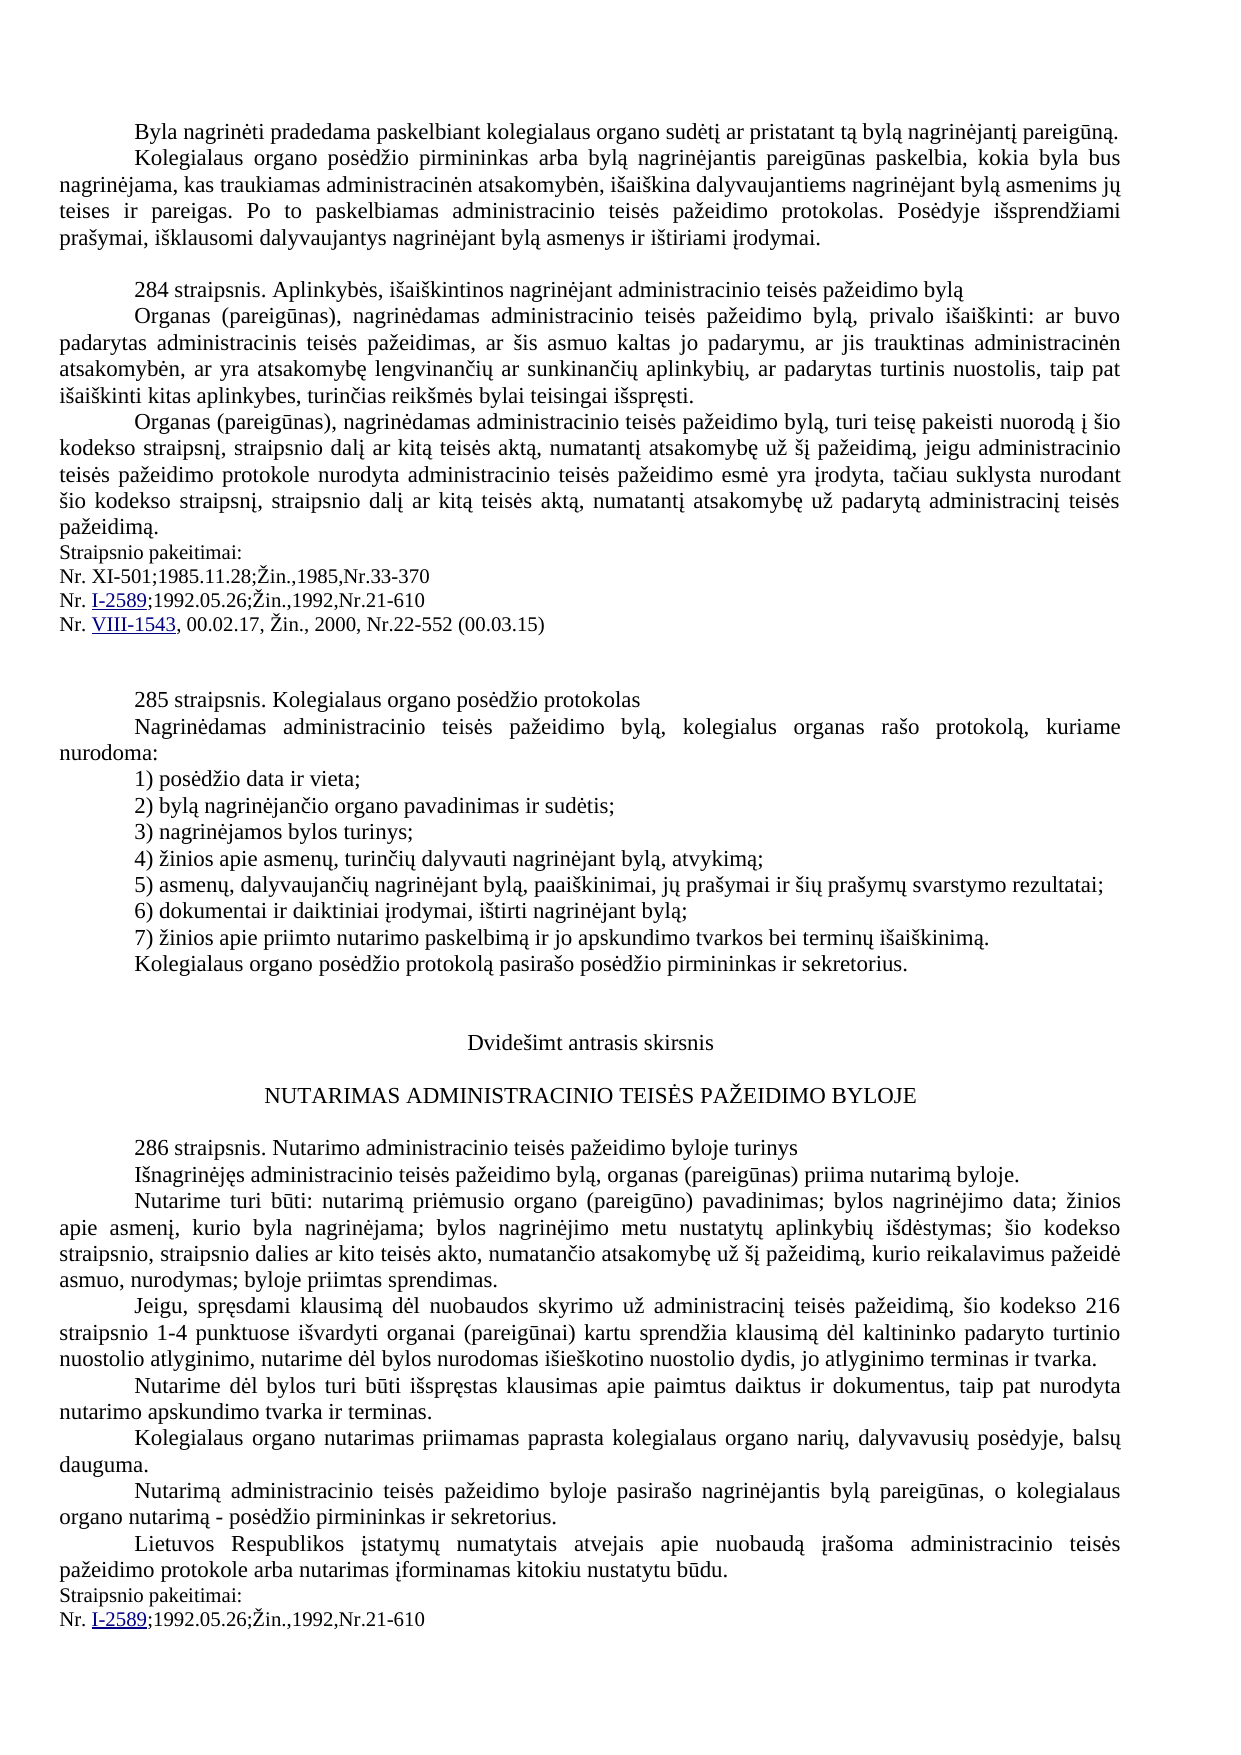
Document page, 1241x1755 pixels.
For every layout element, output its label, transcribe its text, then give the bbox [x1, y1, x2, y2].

text Straipsnio pakeitimai: [59, 540, 1122, 564]
text 5) asmenų, dalyvaujančių nagrinėjant bylą, paaiškinimai, jų prašymai ir šių prašymų svarstymo rezultatai; [59, 871, 1122, 897]
text Nutarimą administracinio teisės pažeidimo byloje pasirašo nagrinėjantis bylą pareigūnas, o kolegialaus organo nutarimą - posėdžio pirmininkas ir sekretorius. [59, 1477, 1122, 1530]
text 4) žinios apie asmenų, turinčių dalyvauti nagrinėjant bylą, atvykimą; [59, 844, 1122, 871]
text Organas (pareigūnas), nagrinėdamas administracinio teisės pažeidimo bylą, privalo išaiškinti: ar buvo padarytas administracinis teisės pažeidimas, ar šis asmuo kaltas jo padarymu, ar jis trauktinas administracinėn atsakomybėn, ar yra atsakomybę lengvinančių ar sunkinančių aplinkybių, ar padarytas turtinis nuostolis, taip pat išaiškinti kitas aplinkybes, turinčias reikšmės bylai teisingai išspręsti. [59, 303, 1122, 408]
text 3) nagrinėjamos bylos turinys; [59, 818, 1122, 844]
text NUTARIMAS ADMINISTRACINIO TEISĖS PAŽEIDIMO BYLOJE [59, 1082, 1122, 1108]
text 285 straipsnis. Kolegialaus organo posėdžio protokolas [59, 686, 1122, 713]
text Kolegialaus organo posėdžio protokolą pasirašo posėdžio pirmininkas ir sekretorius. [59, 950, 1122, 976]
text Kolegialaus organo posėdžio pirmininkas arba bylą nagrinėjantis pareigūnas paskelbia, kokia byla bus nagrinėjama, kas traukiamas administracinėn atsakomybėn, išaiškina dalyvaujantiems nagrinėjant bylą asmenims jų teises ir pareigas. Po to paskelbiamas administracinio teisės pažeidimo protokolas. Posėdyje išsprendžiami prašymai, išklausomi dalyvaujantys nagrinėjant bylą asmenys ir ištiriami įrodymai. [59, 144, 1122, 250]
text 286 straipsnis. Nutarimo administracinio teisės pažeidimo byloje turinys [59, 1134, 1122, 1161]
text Nr. XI-501;1985.11.28;Žin.,1985,Nr.33-370 [59, 564, 1122, 588]
text Organas (pareigūnas), nagrinėdamas administracinio teisės pažeidimo bylą, turi teisę pakeisti nuorodą į šio kodekso straipsnį, straipsnio dalį ar kitą teisės aktą, numatantį atsakomybę už šį pažeidimą, jeigu administracinio teisės pažeidimo protokole nurodyta administracinio teisės pažeidimo esmė yra įrodyta, tačiau suklysta nurodant šio kodekso straipsnį, straipsnio dalį ar kitą teisės aktą, numatantį atsakomybę už padarytą administracinį teisės pažeidimą. [59, 408, 1122, 540]
text Lietuvos Respublikos įstatymų numatytais atvejais apie nuobaudą įrašoma administracinio teisės pažeidimo protokole arba nutarimas įforminamas kitokiu nustatytu būdu. [59, 1530, 1122, 1582]
text Nutarime turi būti: nutarimą priėmusio organo (pareigūno) pavadinimas; bylos nagrinėjimo data; žinios apie asmenį, kurio byla nagrinėjama; bylos nagrinėjimo metu nustatytų aplinkybių išdėstymas; šio kodekso straipsnio, straipsnio dalies ar kito teisės akto, numatančio atsakomybę už šį pažeidimą, kurio reikalavimus pažeidė asmuo, nurodymas; byloje priimtas sprendimas. [59, 1187, 1122, 1293]
text Nutarime dėl bylos turi būti išspręstas klausimas apie paimtus daiktus ir dokumentus, taip pat nurodyta nutarimo apskundimo tvarka ir terminas. [59, 1372, 1122, 1424]
text 7) žinios apie priimto nutarimo paskelbimą ir jo apskundimo tvarkos bei terminų išaiškinimą. [59, 924, 1122, 950]
text Nagrinėdamas administracinio teisės pažeidimo bylą, kolegialus organas rašo protokolą, kuriame nurodoma: [59, 713, 1122, 766]
text Nr. I-2589;1992.05.26;Žin.,1992,Nr.21-610 [59, 588, 1122, 612]
text Dvidešimt antrasis skirsnis [59, 1029, 1122, 1055]
text 2) bylą nagrinėjančio organo pavadinimas ir sudėtis; [59, 792, 1122, 818]
text 6) dokumentai ir daiktiniai įrodymai, ištirti nagrinėjant bylą; [59, 897, 1122, 924]
text Kolegialaus organo nutarimas priimamas paprasta kolegialaus organo narių, dalyvavusių posėdyje, balsų dauguma. [59, 1424, 1122, 1477]
text Straipsnio pakeitimai: [59, 1582, 1122, 1607]
text Byla nagrinėti pradedama paskelbiant kolegialaus organo sudėtį ar pristatant tą bylą nagrinėjantį pareigūną. [59, 118, 1122, 144]
text Nr. VIII-1543, 00.02.17, Žin., 2000, Nr.22-552 (00.03.15) [59, 612, 1122, 636]
text Nr. I-2589;1992.05.26;Žin.,1992,Nr.21-610 [59, 1607, 1122, 1631]
text Išnagrinėjęs administracinio teisės pažeidimo bylą, organas (pareigūnas) priima nutarimą byloje. [59, 1161, 1122, 1187]
text 1) posėdžio data ir vieta; [59, 766, 1122, 792]
text 284 straipsnis. Aplinkybės, išaiškintinos nagrinėjant administracinio teisės pažeidimo bylą [59, 276, 1122, 303]
text Jeigu, spręsdami klausimą dėl nuobaudos skyrimo už administracinį teisės pažeidimą, šio kodekso 216 straipsnio 1-4 punktuose išvardyti organai (pareigūnai) kartu sprendžia klausimą dėl kaltininko padaryto turtinio nuostolio atlyginimo, nutarime dėl bylos nurodomas išieškotino nuostolio dydis, jo atlyginimo terminas ir tvarka. [59, 1293, 1122, 1372]
